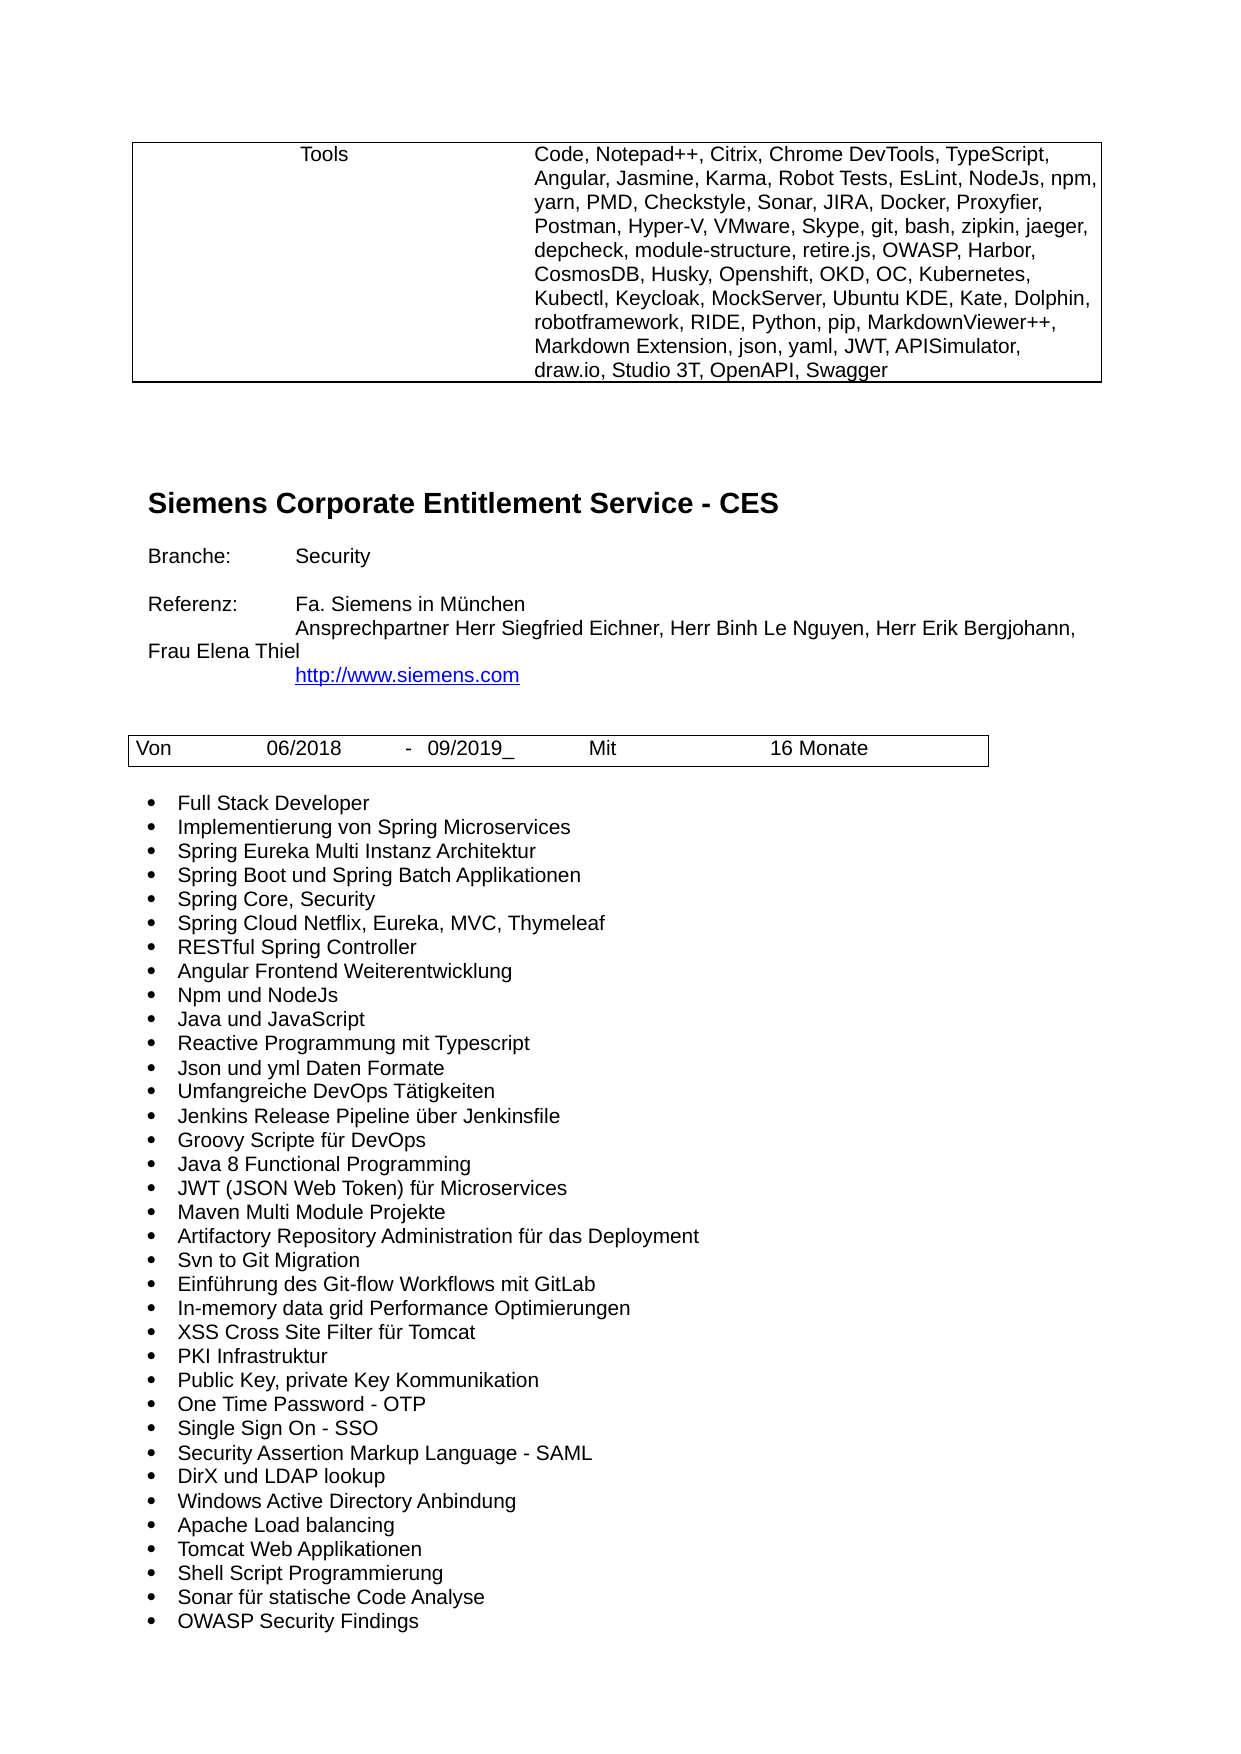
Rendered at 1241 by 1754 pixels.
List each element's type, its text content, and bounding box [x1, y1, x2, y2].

list Einführung des Git-flow Workflows mit GitLab [148, 1272, 1110, 1296]
list Sonar für statische Code Analyse [148, 1585, 1110, 1609]
table_header Mit [581, 736, 762, 766]
list XSS Cross Site Filter für Tomcat [148, 1320, 1110, 1344]
list Maven Multi Module Projekte [148, 1200, 1110, 1224]
list Jenkins Release Pipeline über Jenkinsfile [148, 1103, 1110, 1127]
list Full Stack Developer [148, 791, 1110, 815]
list Tomcat Web Applikationen [148, 1537, 1110, 1561]
list Json und yml Daten Formate [148, 1055, 1110, 1079]
table_header Von [129, 736, 259, 766]
table_header 06/2018 [259, 736, 398, 766]
table_header 09/2019_ [420, 736, 581, 766]
list In-memory data grid Performance Optimierungen [148, 1296, 1110, 1320]
list OWASP Security Findings [148, 1609, 1110, 1633]
list Reactive Programmung mit Typescript [148, 1031, 1110, 1055]
list Spring Boot und Spring Batch Applikationen [148, 863, 1110, 887]
list Shell Script Programmierung [148, 1561, 1110, 1585]
table_header - [398, 736, 420, 766]
list Artifactory Repository Administration für das Deployment [148, 1224, 1110, 1248]
list JWT (JSON Web Token) für Microservices [148, 1176, 1110, 1200]
list Spring Cloud Netflix, Eureka, MVC, Thymeleaf [148, 911, 1110, 935]
list RESTful Spring Controller [148, 935, 1110, 959]
list Windows Active Directory Anbindung [148, 1488, 1110, 1512]
text Referenz: Fa. Siemens in München [148, 591, 1110, 615]
table_cell Tools [297, 143, 531, 381]
list Angular Frontend Weiterentwicklung [148, 959, 1110, 983]
list Java und JavaScript [148, 1007, 1110, 1031]
subtitle Siemens Corporate Entitlement Service - CES [148, 486, 1110, 519]
list Implementierung von Spring Microservices [148, 815, 1110, 839]
list Groovy Scripte für DevOps [148, 1127, 1110, 1152]
text http://www.siemens.com [221, 663, 1110, 687]
list Spring Core, Security [148, 887, 1110, 911]
list Single Sign On - SSO [148, 1416, 1110, 1440]
list Npm und NodeJs [148, 983, 1110, 1007]
list Security Assertion Markup Language - SAML [148, 1440, 1110, 1464]
table_cell [133, 143, 297, 381]
list Spring Eureka Multi Instanz Architektur [148, 839, 1110, 863]
list Java 8 Functional Programming [148, 1152, 1110, 1176]
text Branche: Security [148, 543, 1110, 567]
table_header 16 Monate [763, 736, 988, 766]
list PKI Infrastruktur [148, 1344, 1110, 1368]
list One Time Password - OTP [148, 1392, 1110, 1416]
text Ansprechpartner Herr Siegfried Eichner, Herr Binh Le Nguyen, Herr Erik Bergjohann, Frau Elena Thiel [148, 615, 1110, 663]
list Apache Load balancing [148, 1512, 1110, 1537]
list Public Key, private Key Kommunikation [148, 1368, 1110, 1392]
list DirX und LDAP lookup [148, 1464, 1110, 1488]
table_cell Code, Notepad++, Citrix, Chrome DevTools, TypeScript, Angular, Jasmine, Karma, Robot Tests, EsLint, NodeJs, npm, yarn, PMD, Checkstyle, Sonar, JIRA, Docker, Proxyfier, Postman, Hyper-V, VMware, Skype, git, bash, zipkin, jaeger, depcheck, module-structure, retire.js, OWASP, Harbor, CosmosDB, Husky, Openshift, OKD, OC, Kubernetes, Kubectl, Keycloak, MockServer, Ubuntu KDE, Kate, Dolphin, robotframework, RIDE, Python, pip, MarkdownViewer++, Markdown Extension, json, yaml, JWT, APISimulator, draw.io, Studio 3T, OpenAPI, Swagger [531, 143, 1101, 381]
list Svn to Git Migration [148, 1248, 1110, 1272]
list Umfangreiche DevOps Tätigkeiten [148, 1079, 1110, 1103]
